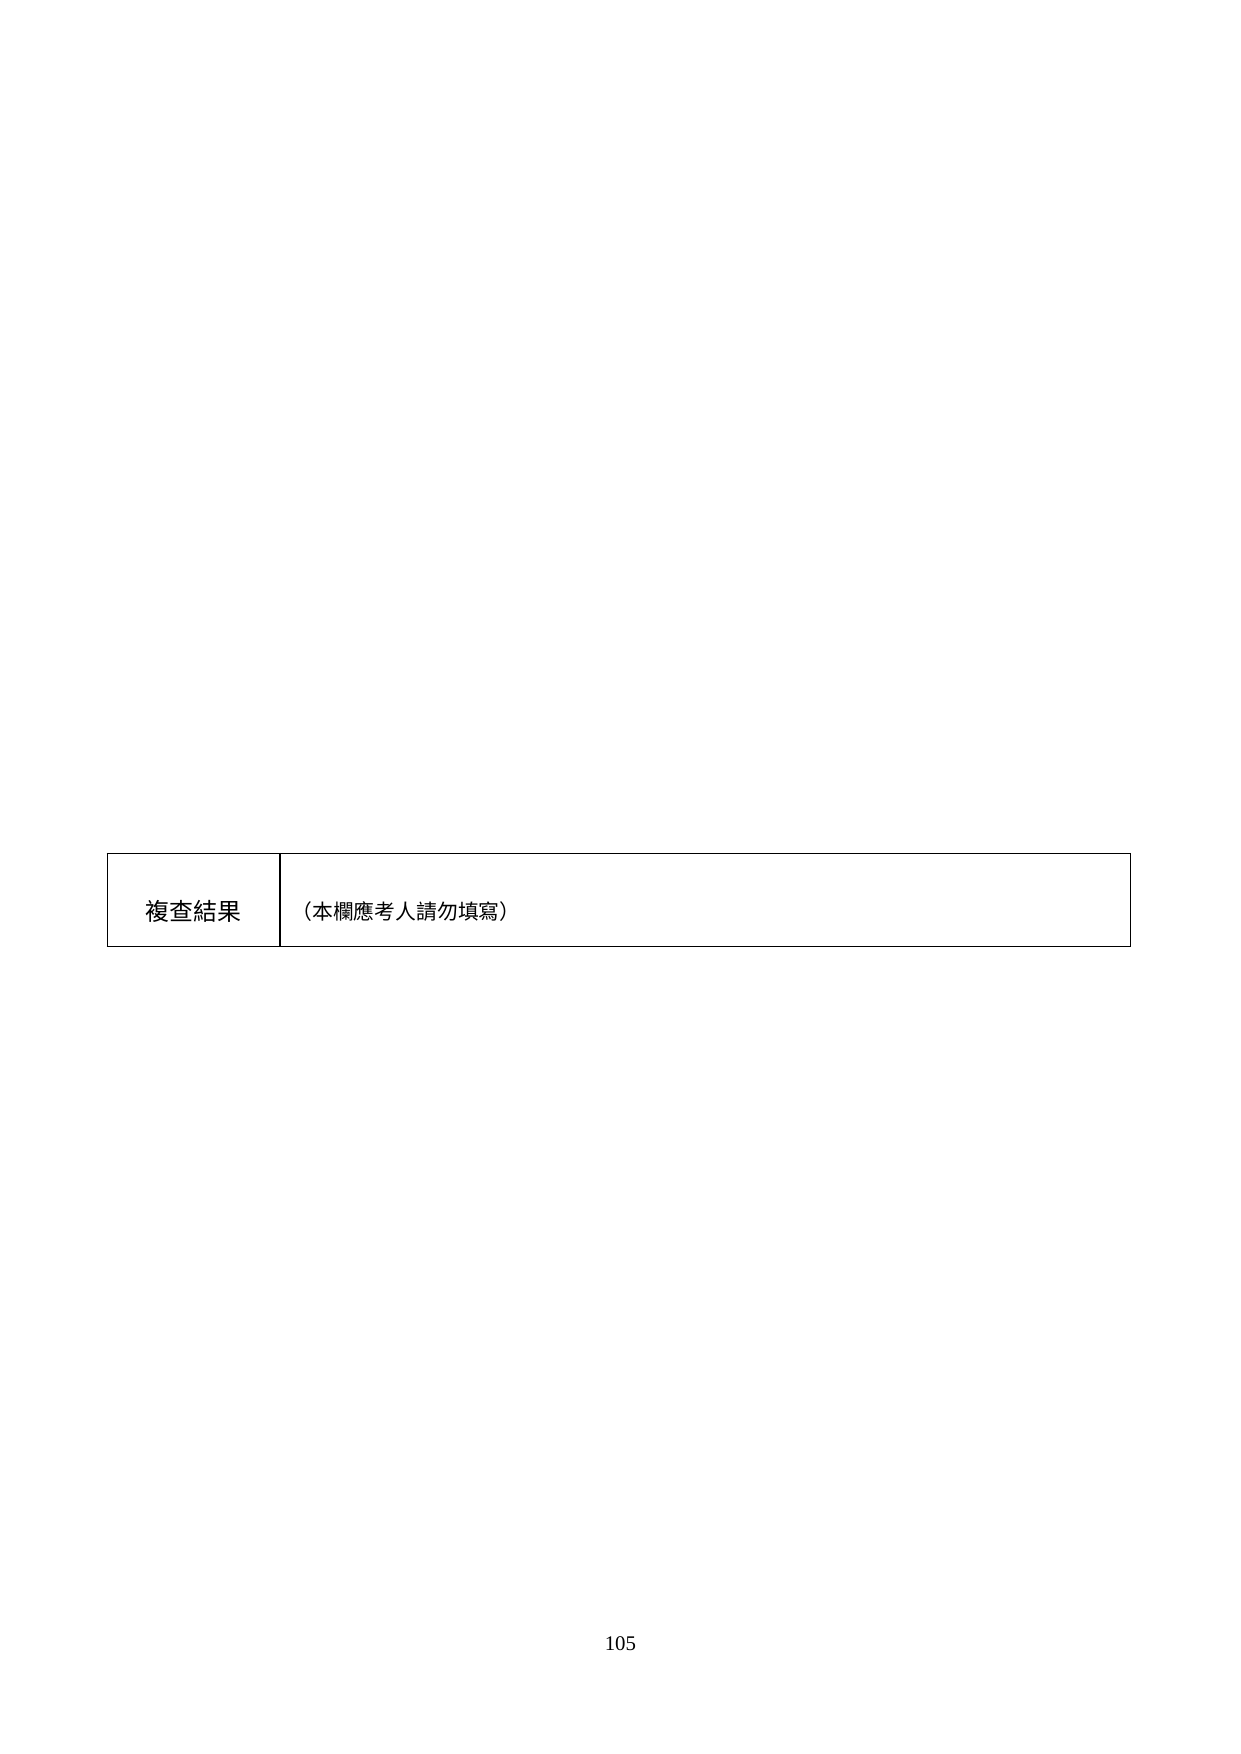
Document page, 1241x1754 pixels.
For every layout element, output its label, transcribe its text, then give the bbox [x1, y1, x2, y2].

table_cell （本欄應考人請勿填寫） [281, 854, 1130, 946]
table_cell 複查結果 [108, 854, 279, 946]
